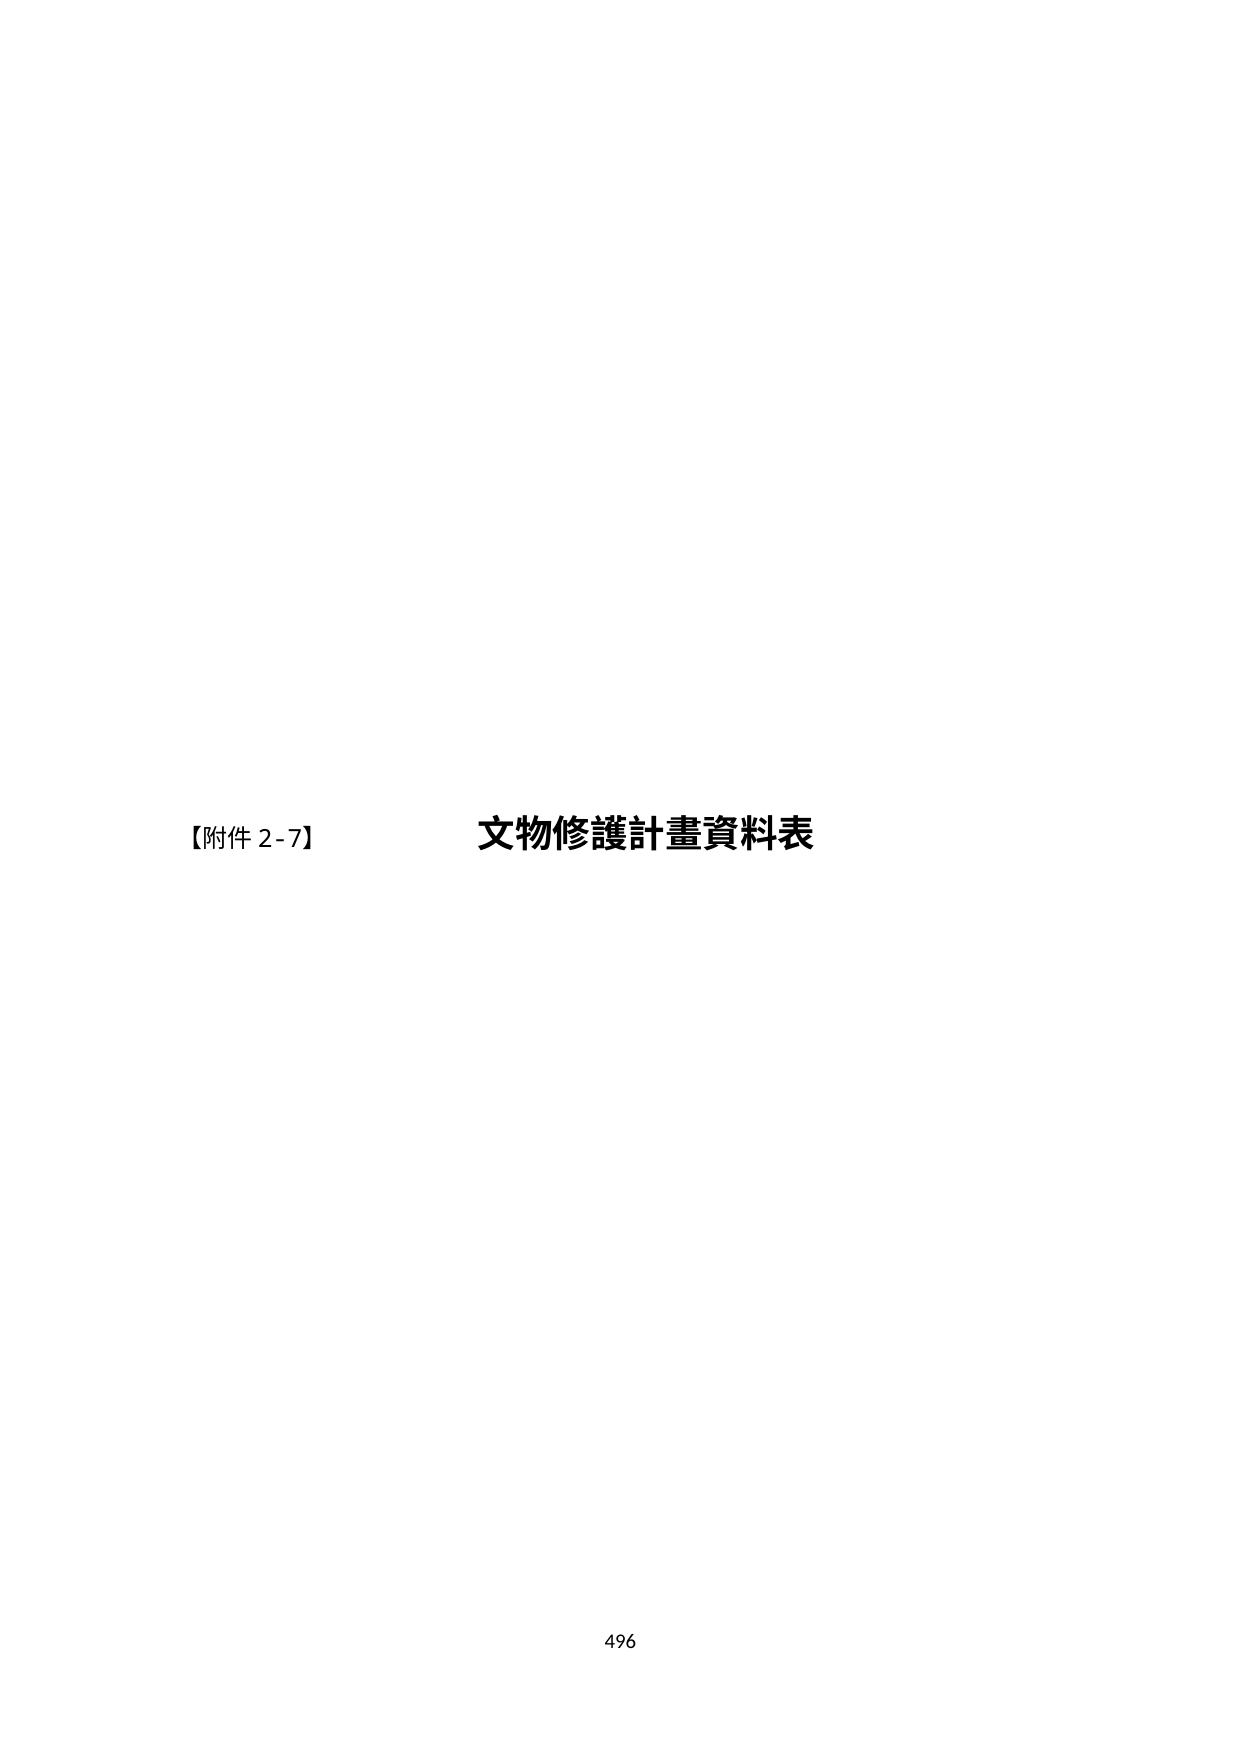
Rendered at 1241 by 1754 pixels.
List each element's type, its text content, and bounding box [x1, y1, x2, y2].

text 【附件2-7】 文物修護計畫資料表 [177, 789, 1063, 852]
